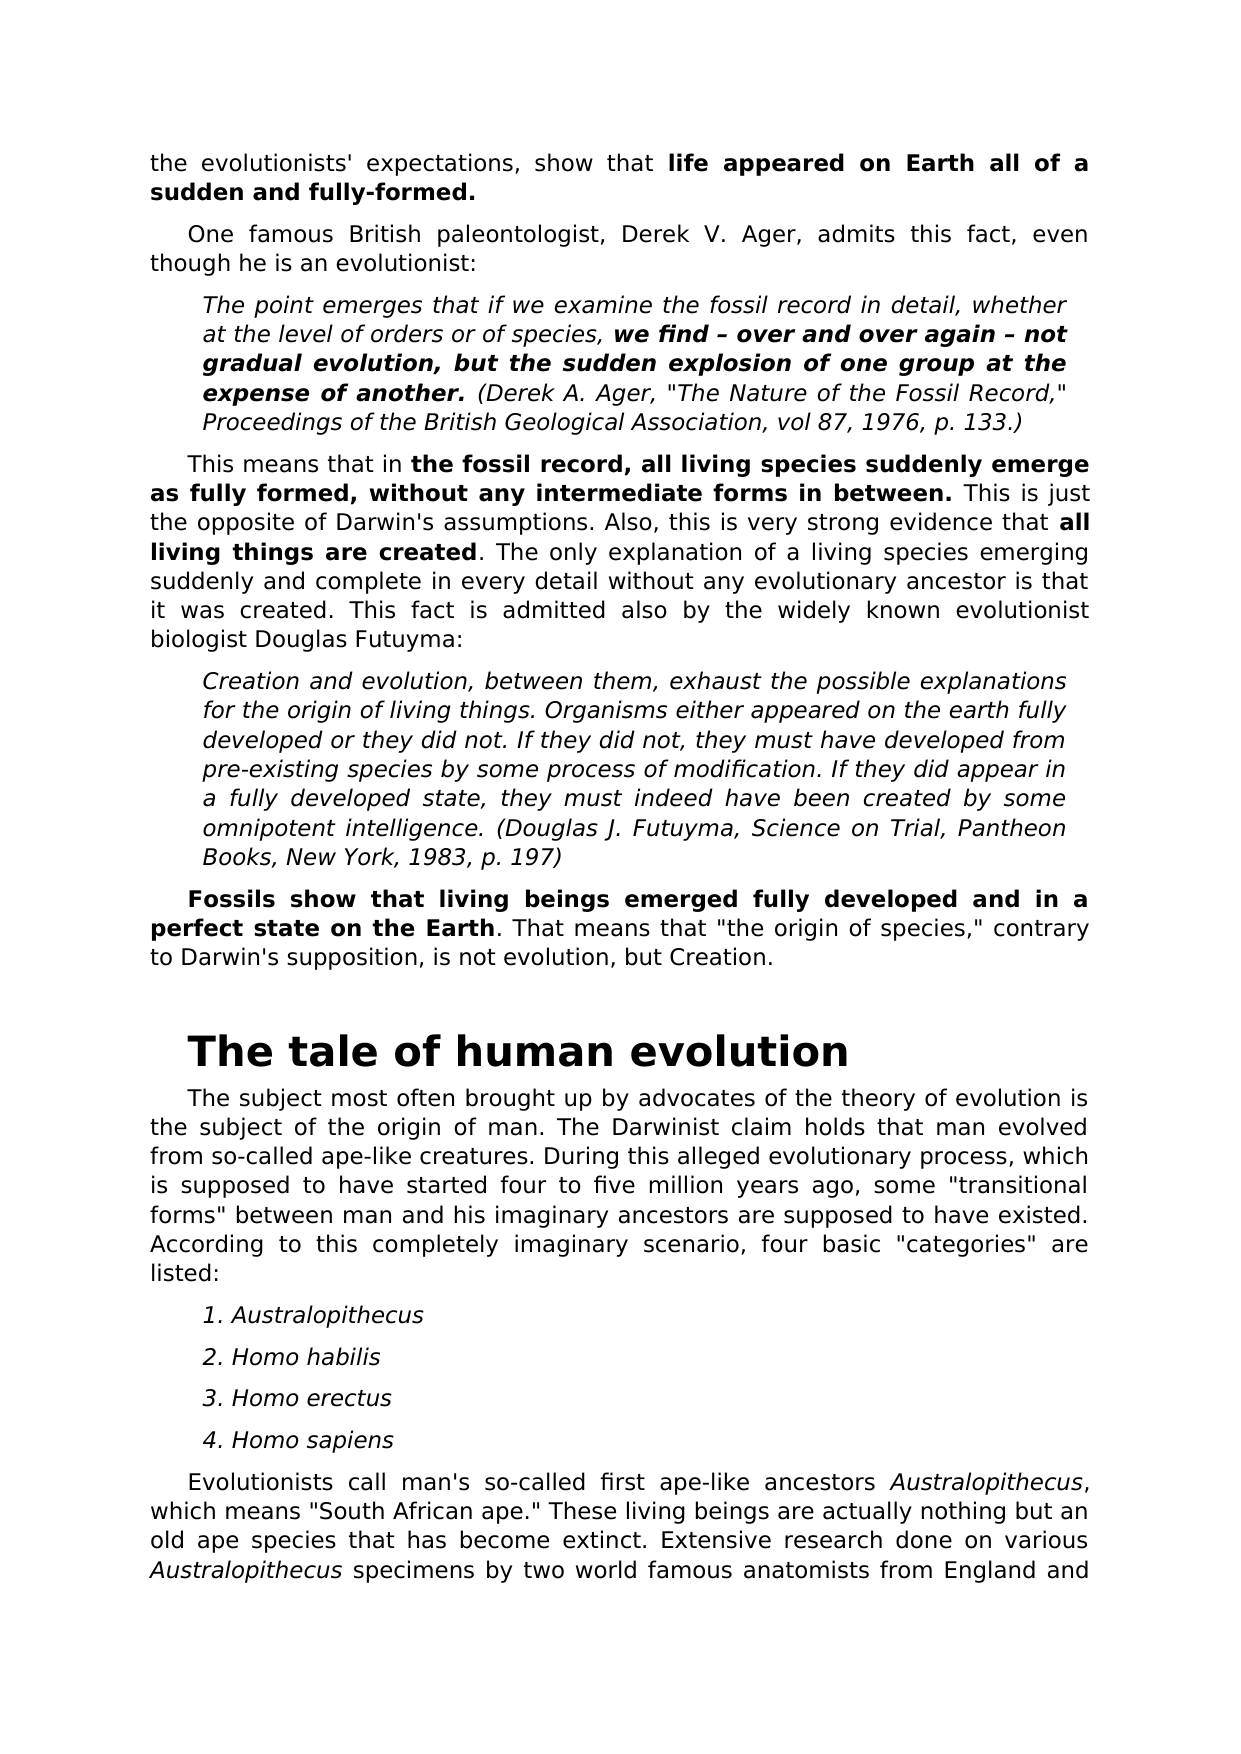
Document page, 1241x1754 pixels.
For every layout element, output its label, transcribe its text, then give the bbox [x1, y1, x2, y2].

text The subject most often brought up by advocates of the theory of evolution is the subject of the origin of man. The Darwinist claim holds that man evolved from so-called ape-like creatures. During this alleged evolutionary process, which is supposed to have started four to five million years ago, some "transitional forms" between man and his imaginary ancestors are supposed to have existed. According to this completely imaginary scenario, four basic "categories" are listed: [150, 1085, 1090, 1287]
text The point emerges that if we examine the fossil record in detail, whether at the level of orders or of species, we find – over and over again – not gradual evolution, but the sudden explosion of one group at the expense of another. (Derek A. Ager, "The Nature of the Fossil Record," Proceedings of the British Geological Association, vol 87, 1976, p. 133.) [202, 292, 1068, 436]
text Fossils show that living beings emerged fully developed and in a perfect state on the Earth. That means that "the origin of species," contrary to Darwin's supposition, is not evolution, but Creation. [150, 886, 1090, 971]
text 3. Homo erectus [202, 1386, 1068, 1412]
text 1. Australopithecus [202, 1302, 1068, 1329]
text Creation and evolution, between them, exhaust the possible explanations for the origin of living things. Organisms either appeared on the earth fully developed or they did not. If they did not, they must have developed from pre-existing species by some process of modification. If they did appear in a fully developed state, they must indeed have been created by some omnipotent intelligence. (Douglas J. Futuyma, Science on Trial, Pantheon Books, New York, 1983, p. 197) [202, 668, 1068, 871]
text 4. Homo sapiens [202, 1427, 1068, 1454]
text 2. Homo habilis [202, 1344, 1068, 1371]
subtitle The tale of human evolution [187, 1028, 1090, 1076]
text One famous British paleontologist, Derek V. Ager, admits this fact, even though he is an evolutionist: [150, 221, 1090, 277]
text the evolutionists' expectations, show that life appeared on Earth all of a sudden and fully-formed. [150, 150, 1090, 206]
text Evolutionists call man's so-called first ape-like ancestors Australopithecus, which means "South African ape." These living beings are actually nothing but an old ape species that has become extinct. Extensive research done on various Australopithecus specimens by two world famous anatomists from England and [150, 1469, 1090, 1584]
text This means that in the fossil record, all living species suddenly emerge as fully formed, without any intermediate forms in between. This is just the opposite of Darwin's assumptions. Also, this is very strong evidence that all living things are created. The only explanation of a living species emerging suddenly and complete in every detail without any evolutionary ancestor is that it was created. This fact is admitted also by the widely known evolutionist biologist Douglas Futuyma: [150, 451, 1090, 653]
